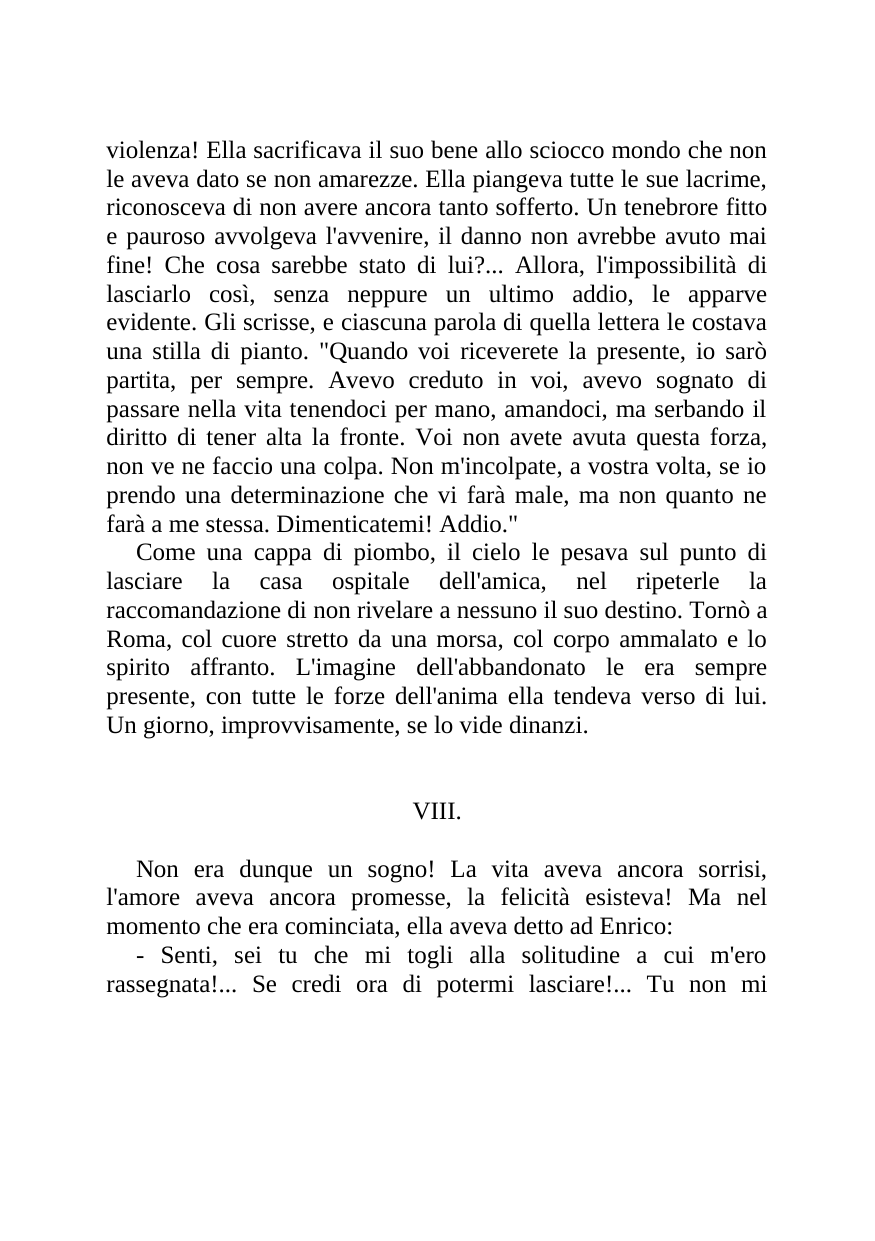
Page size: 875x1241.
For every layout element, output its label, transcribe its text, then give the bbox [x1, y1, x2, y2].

text VIII. [106, 796, 768, 825]
text Come una cappa di piombo, il cielo le pesava sul punto di lasciare la casa ospitale dell'amica, nel ripeterle la raccomandazione di non rivelare a nessuno il suo destino. Tornò a Roma, col cuore stretto da una morsa, col corpo ammalato e lo spirito affranto. L'imagine dell'abbandonato le era sempre presente, con tutte le forze dell'anima ella tendeva verso di lui. Un giorno, improvvisamente, se lo vide dinanzi. [106, 537, 768, 739]
text Non era dunque un sogno! La vita aveva ancora sorrisi, l'amore aveva ancora promesse, la felicità esisteva! Ma nel momento che era cominciata, ella aveva detto ad Enrico: [106, 854, 768, 940]
text - Senti, sei tu che mi togli alla solitudine a cui m'ero rassegnata!... Se credi ora di potermi lasciare!... Tu non mi [106, 940, 768, 997]
text violenza! Ella sacrificava il suo bene allo sciocco mondo che non le aveva dato se non amarezze. Ella piangeva tutte le sue lacrime, riconosceva di non avere ancora tanto sofferto. Un tenebrore fitto e pauroso avvolgeva l'avvenire, il danno non avrebbe avuto mai fine! Che cosa sarebbe stato di lui?... Allora, l'impossibilità di lasciarlo così, senza neppure un ultimo addio, le apparve evidente. Gli scrisse, e ciascuna parola di quella lettera le costava una stilla di pianto. "Quando voi riceverete la presente, io sarò partita, per sempre. Avevo creduto in voi, avevo sognato di passare nella vita tenendoci per mano, amandoci, ma serbando il diritto di tener alta la fronte. Voi non avete avuta questa forza, non ve ne faccio una colpa. Non m'incolpate, a vostra volta, se io prendo una determinazione che vi farà male, ma non quanto ne farà a me stessa. Dimenticatemi! Addio." [106, 135, 768, 537]
